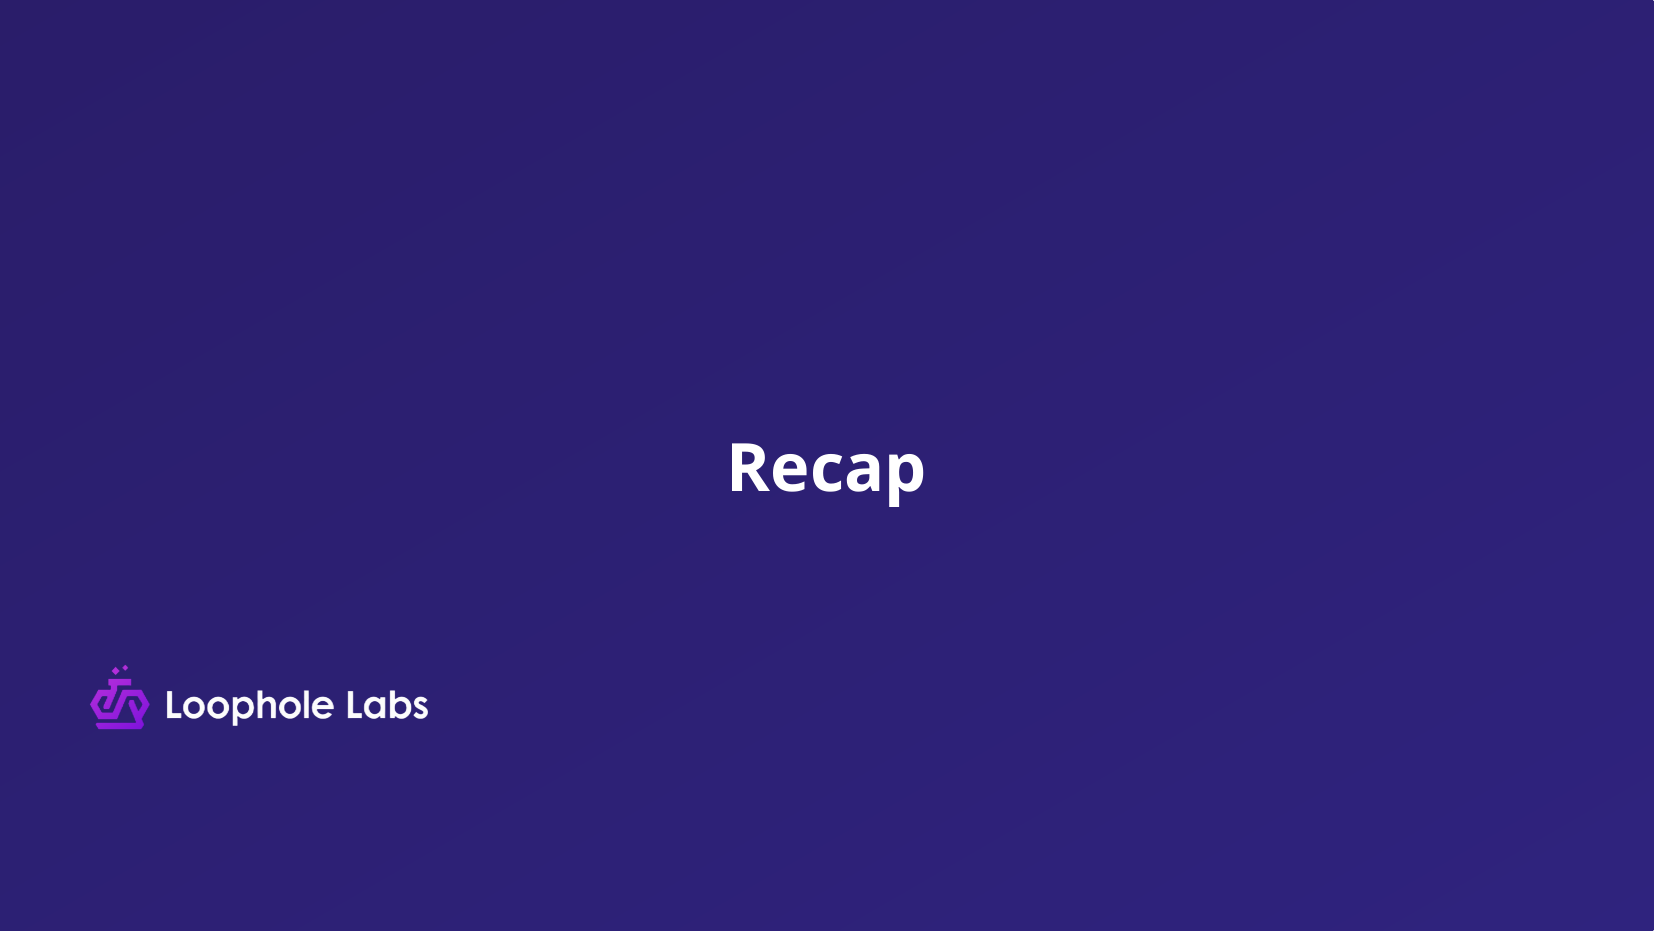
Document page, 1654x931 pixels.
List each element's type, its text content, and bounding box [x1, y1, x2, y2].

title Recap [300, 263, 1353, 667]
picture [70, 643, 439, 755]
